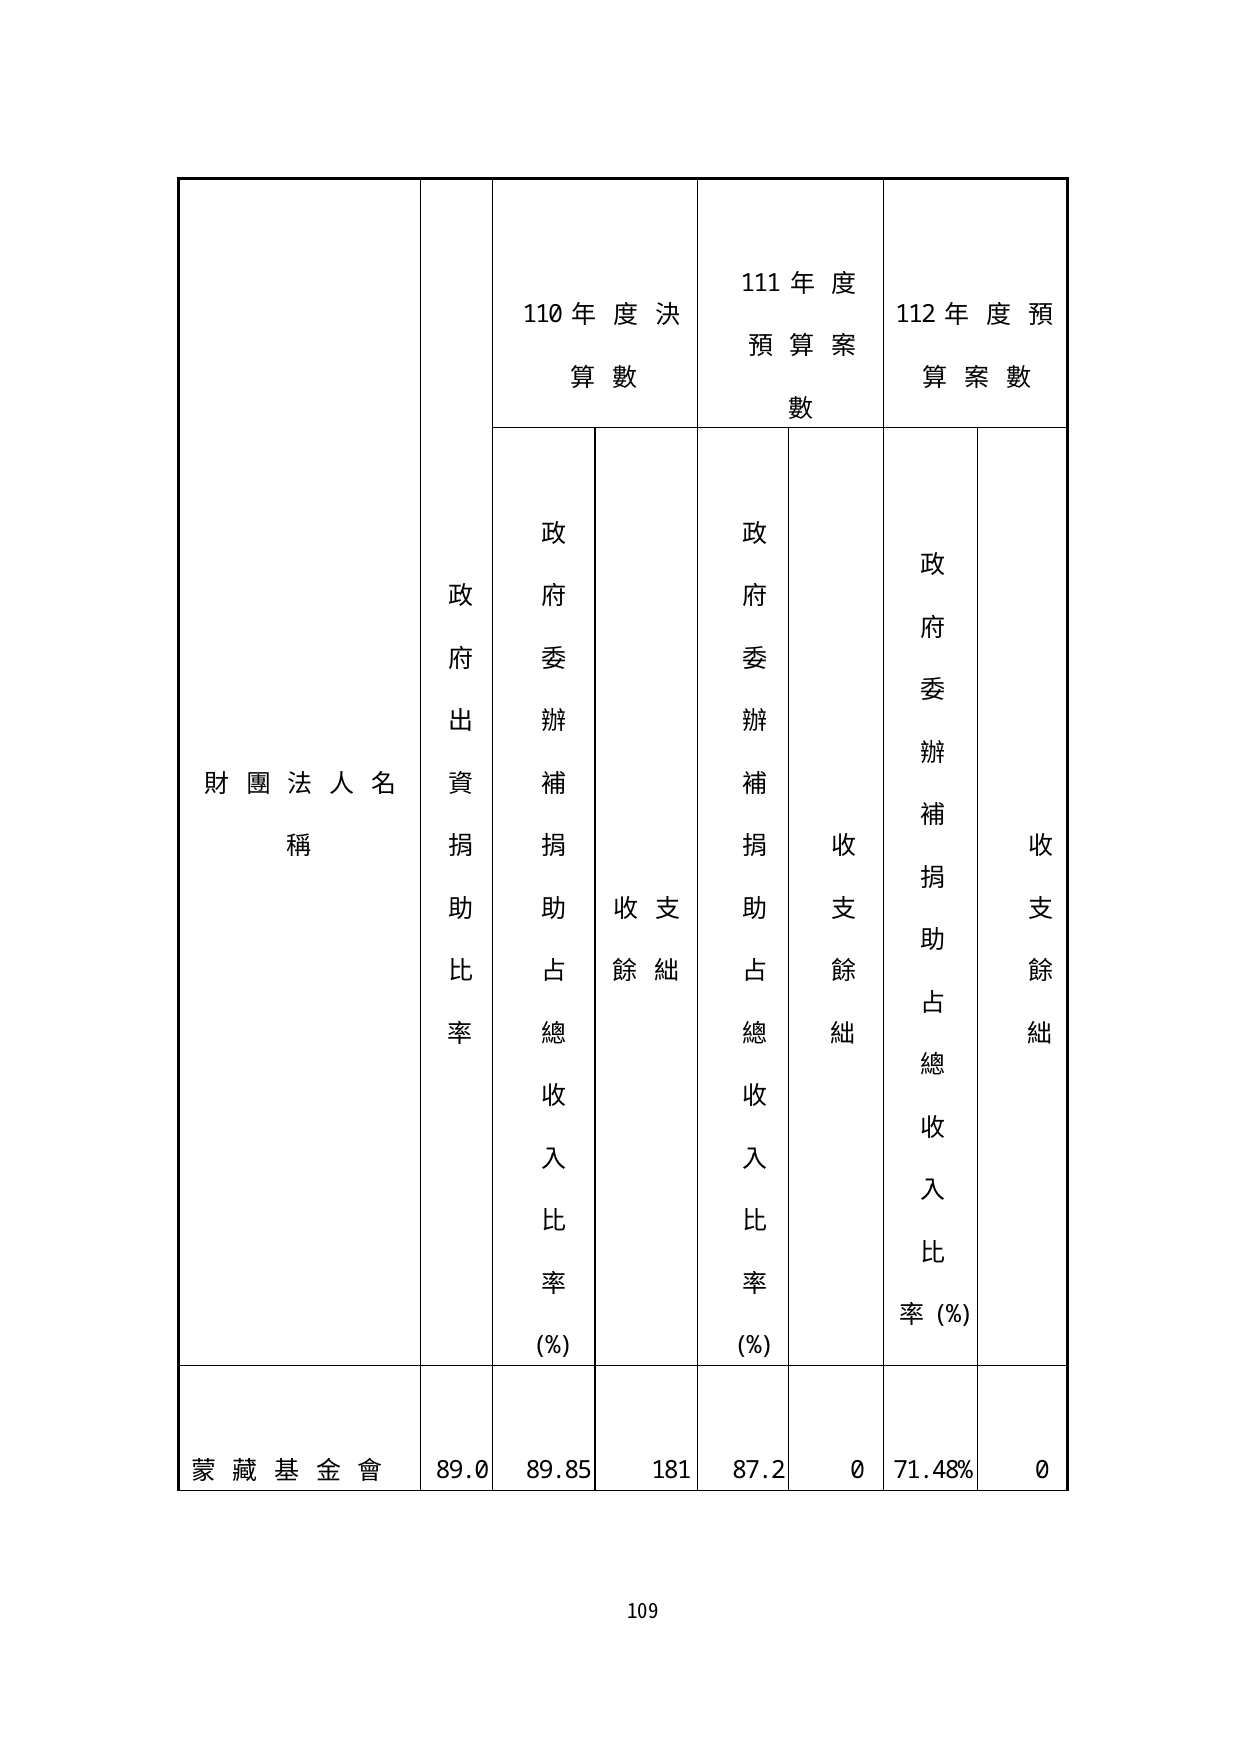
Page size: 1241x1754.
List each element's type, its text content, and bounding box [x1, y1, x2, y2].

table_header 111年度預算案數 [698, 180, 883, 427]
table_cell 89.85 [493, 1366, 594, 1490]
table_cell 收支餘絀 [978, 428, 1066, 1365]
table_cell 87.2 [698, 1366, 788, 1490]
table_cell 蒙藏基金會 [180, 1366, 420, 1490]
table_cell 181 [596, 1366, 697, 1490]
table_cell 71.48% [884, 1366, 977, 1490]
table_cell 政府委辦補捐助占總收入比率(%) [493, 428, 594, 1365]
table_cell 政府委辦補捐助占總收入比率(%) [698, 428, 788, 1365]
table_header 110年度決算數 [493, 180, 697, 427]
table_header 112年度預算案數 [884, 180, 1066, 427]
table_cell 政府委辦補捐助占總收入比率(%) [884, 428, 977, 1365]
table_cell 0 [789, 1366, 883, 1490]
table_cell 89.0 [421, 1366, 492, 1490]
table_header 財團法人名稱 [180, 180, 420, 1365]
table_cell 收支餘絀 [789, 428, 883, 1365]
table_cell 收支餘絀 [596, 428, 697, 1365]
table_header 政府出資捐助比率 [421, 180, 492, 1365]
table_cell 0 [978, 1366, 1066, 1490]
